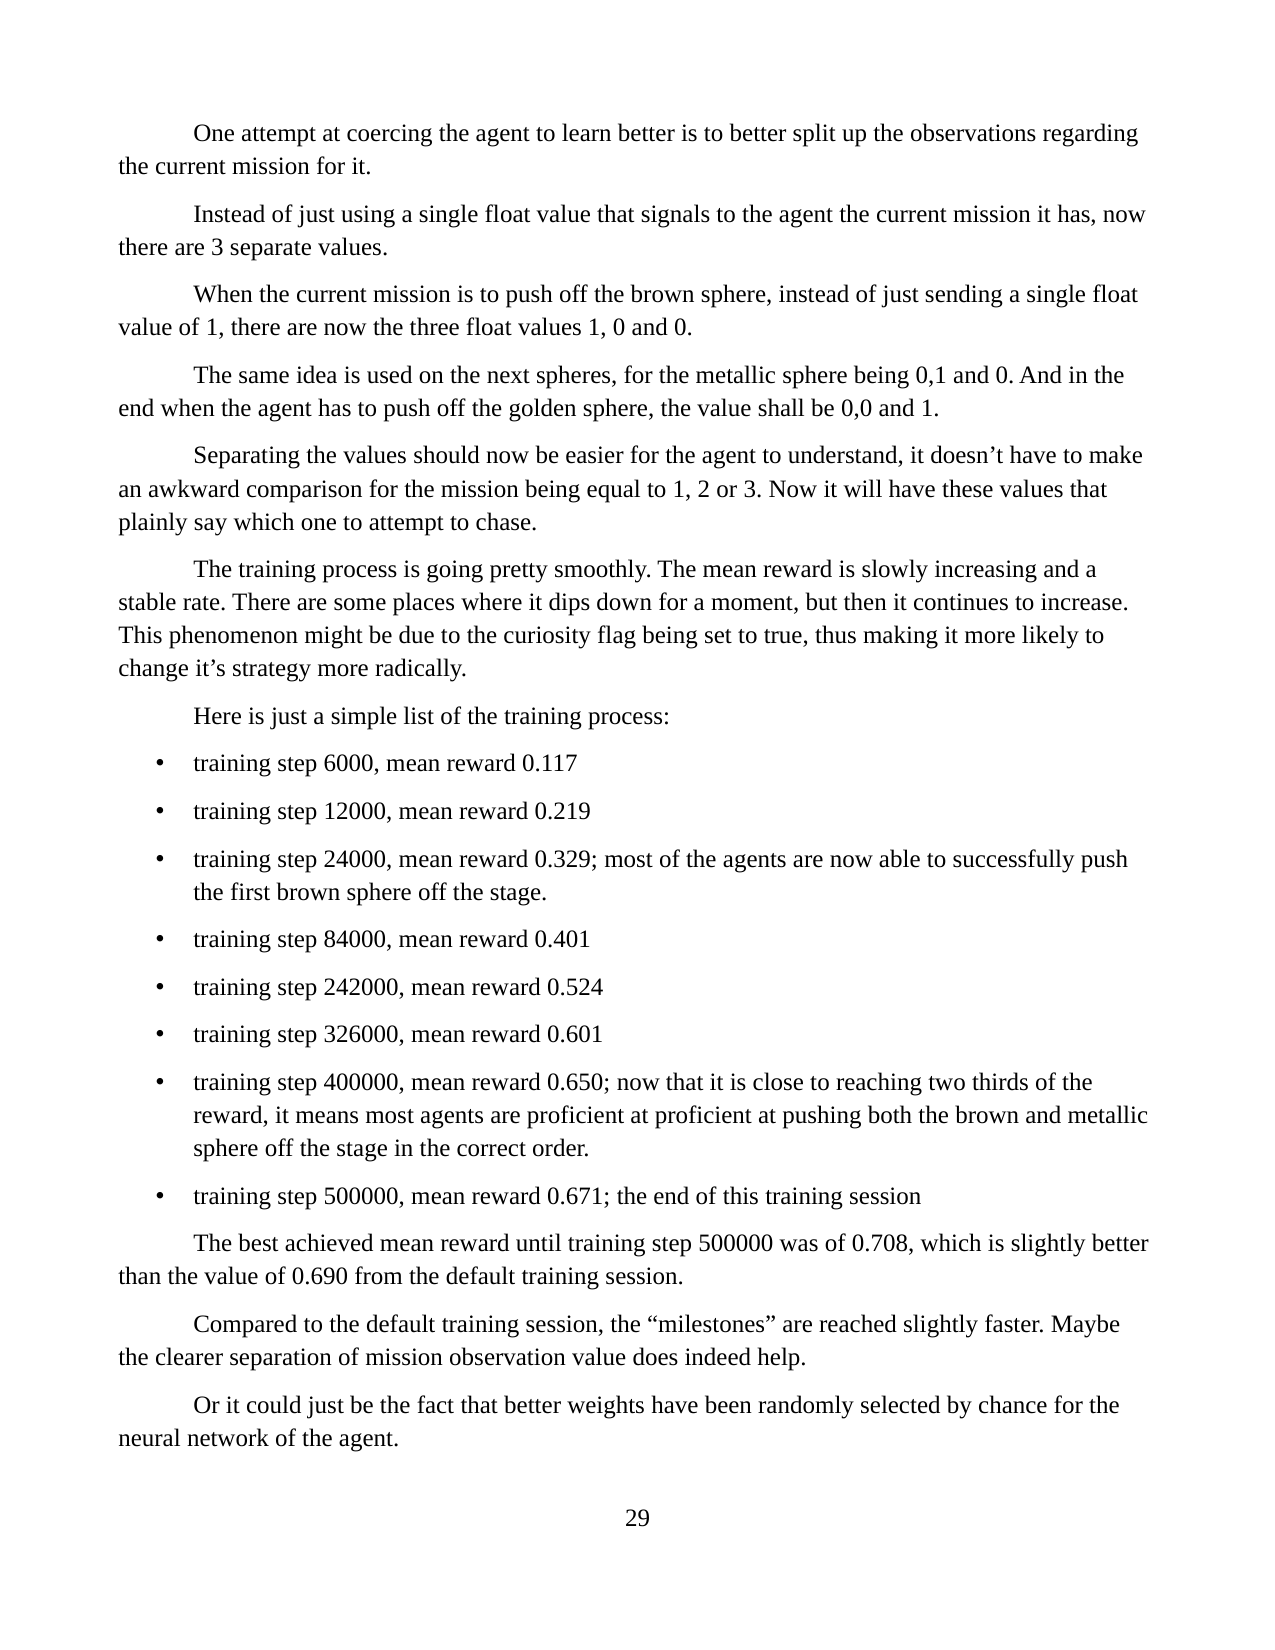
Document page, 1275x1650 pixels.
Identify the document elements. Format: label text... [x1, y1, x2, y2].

list training step 242000, mean reward 0.524 [156, 972, 1157, 1001]
text The same idea is used on the next spheres, for the metallic sphere being 0,1 and 0. And in the end when the agent has to push off the golden sphere, the value shall be 0,0 and 1. [118, 360, 1157, 422]
list training step 6000, mean reward 0.117 [156, 748, 1157, 777]
text When the current mission is to push off the brown sphere, instead of just sending a single float value of 1, there are now the three float values 1, 0 and 0. [118, 279, 1157, 341]
text Separating the values should now be easier for the agent to understand, it doesn’t have to make an awkward comparison for the mission being equal to 1, 2 or 3. Now it will have these values that plainly say which one to attempt to chase. [118, 441, 1157, 535]
list training step 500000, mean reward 0.671; the end of this training session [156, 1181, 1157, 1209]
text Compared to the default training session, the “milestones” are reached slightly faster. Maybe the clearer separation of mission observation value does indeed help. [118, 1309, 1157, 1371]
text The best achieved mean reward until training step 500000 was of 0.708, which is slightly better than the value of 0.690 from the default training session. [118, 1228, 1157, 1290]
text One attempt at coercing the agent to learn better is to better split up the observations regarding the current mission for it. [118, 118, 1157, 180]
list training step 24000, mean reward 0.329; most of the agents are now able to successfully push the first brown sphere off the stage. [156, 844, 1157, 906]
text Or it could just be the fact that better weights have been randomly selected by chance for the neural network of the agent. [118, 1390, 1157, 1451]
list training step 326000, mean reward 0.601 [156, 1019, 1157, 1048]
list training step 12000, mean reward 0.219 [156, 796, 1157, 825]
text Here is just a simple list of the training process: [118, 701, 1157, 730]
text Instead of just using a single float value that signals to the agent the current mission it has, now there are 3 separate values. [118, 199, 1157, 261]
list training step 400000, mean reward 0.650; now that it is close to reaching two thirds of the reward, it means most agents are proficient at proficient at pushing both the brown and metallic sphere off the stage in the correct order. [156, 1067, 1157, 1162]
text The training process is going pretty smoothly. The mean reward is slowly increasing and a stable rate. There are some places where it dips down for a moment, but then it continues to increase. This phenomenon might be due to the curiosity flag being set to true, thus making it more likely to change it’s strategy more radically. [118, 554, 1157, 682]
list training step 84000, mean reward 0.401 [156, 924, 1157, 953]
